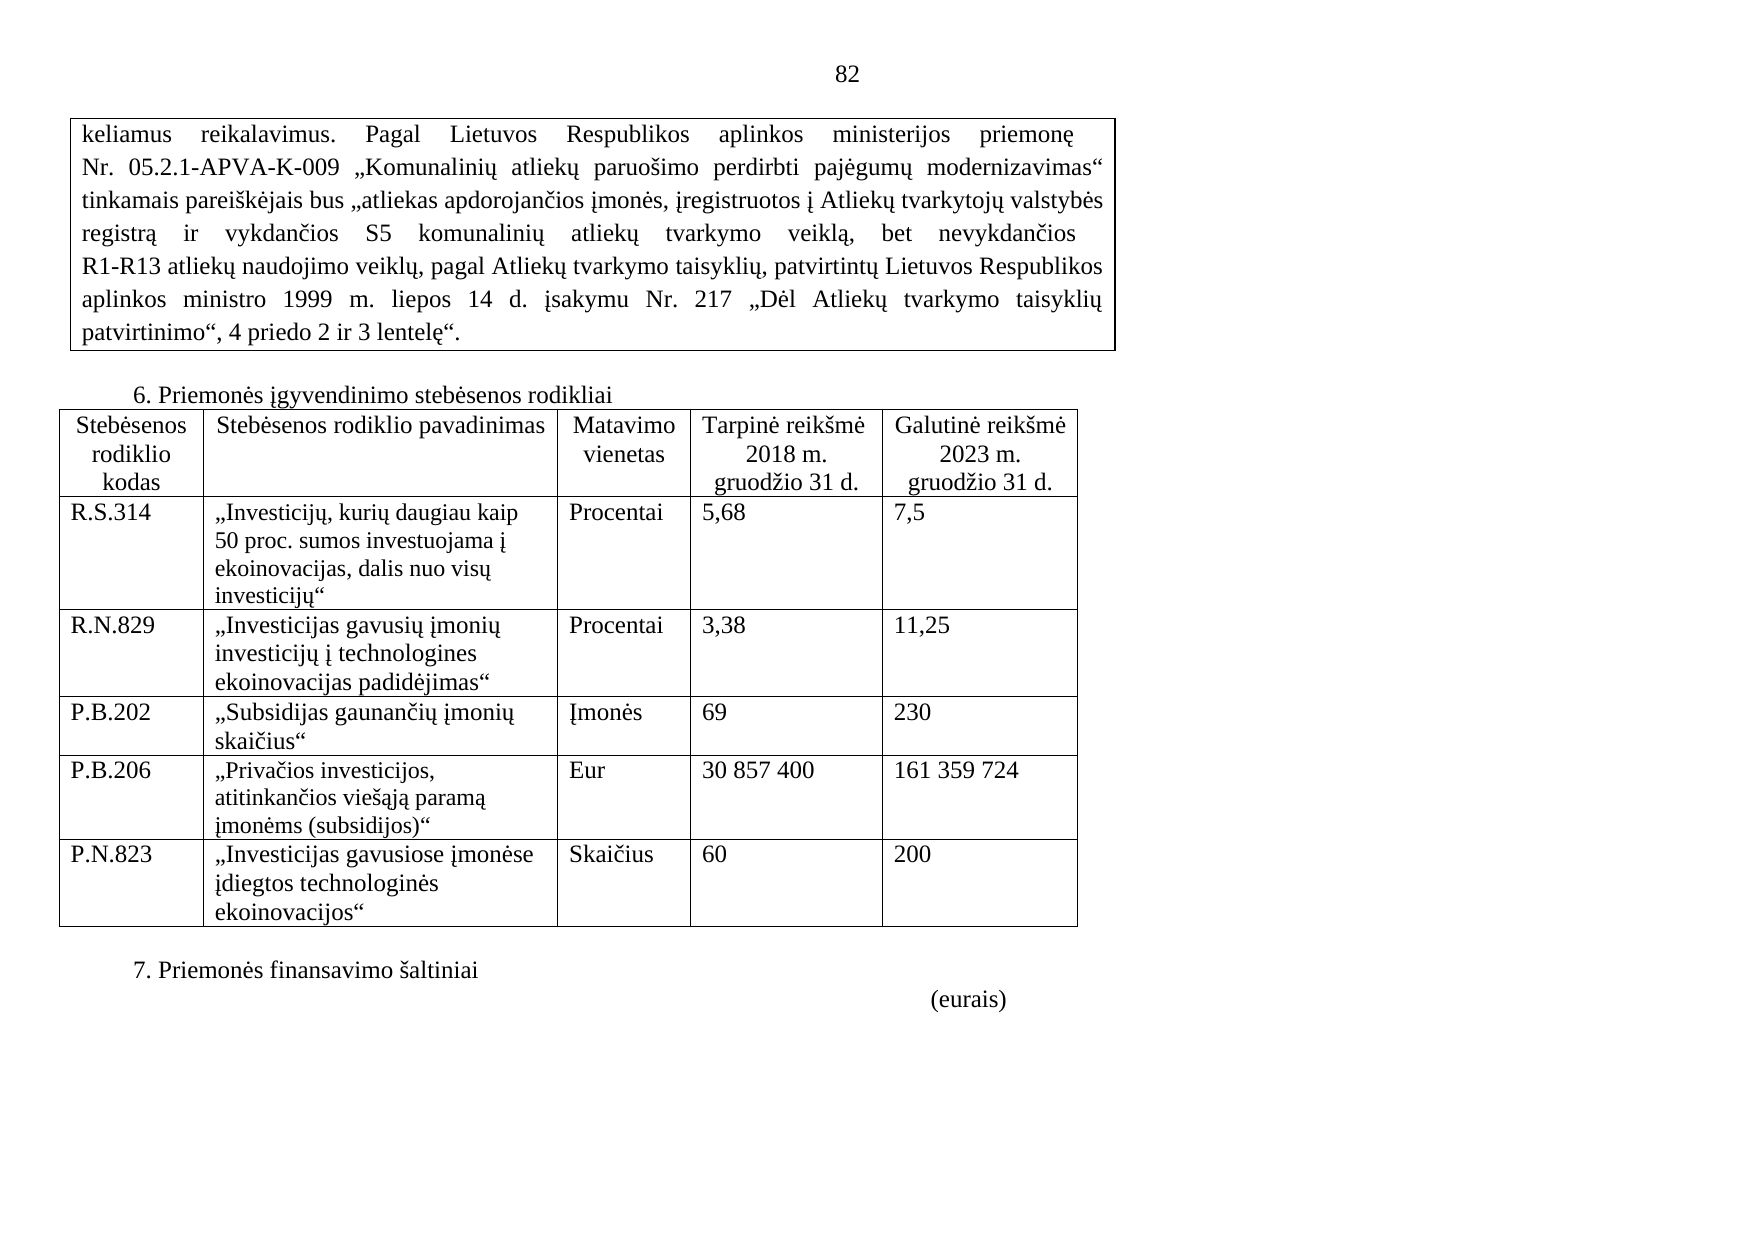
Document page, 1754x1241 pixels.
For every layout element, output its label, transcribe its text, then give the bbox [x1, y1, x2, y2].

table_cell Procentai [558, 497, 690, 609]
table_cell 69 [691, 697, 882, 754]
table_header Galutinė reikšmė 2023 m. gruodžio 31 d. [883, 410, 1077, 496]
table_cell 11,25 [883, 610, 1077, 696]
table_cell Eur [558, 756, 690, 838]
table_cell „Investicijas gavusių įmonių investicijų į technologines ekoinovacijas padidėjimas“ [204, 610, 557, 696]
table_cell Procentai [558, 610, 690, 696]
table_cell „Investicijas gavusiose įmonėse įdiegtos technologinės ekoinovacijos“ [204, 840, 557, 926]
table_cell R.N.829 [60, 610, 203, 696]
table_cell 161 359 724 [883, 756, 1077, 838]
table_cell 30 857 400 [691, 756, 882, 838]
text 7. Priemonės finansavimo šaltiniai [133, 956, 1636, 984]
table_cell Įmonės [558, 697, 690, 754]
table_cell 5,68 [691, 497, 882, 609]
table_cell P.B.202 [60, 697, 203, 754]
table_cell R.S.314 [60, 497, 203, 609]
table_cell 60 [691, 840, 882, 926]
table_cell 3,38 [691, 610, 882, 696]
table_header Stebėsenos rodiklio kodas [60, 410, 203, 496]
table_cell „Privačios investicijos, atitinkančios viešąją paramą įmonėms (subsidijos)“ [204, 756, 557, 838]
table_cell 200 [883, 840, 1077, 926]
table_header keliamus reikalavimus. Pagal Lietuvos Respublikos aplinkos ministerijos priemonę Nr. 05.2.1-APVA-K-009 „Komunalinių atliekų paruošimo perdirbti pajėgumų modernizavimas“ tinkamais pareiškėjais bus „atliekas apdorojančios įmonės, įregistruotos į Atliekų tvarkytojų valstybės registrą ir vykdančios S5 komunalinių atliekų tvarkymo veiklą, bet nevykdančios R1-R13 atliekų naudojimo veiklų, pagal Atliekų tvarkymo taisyklių, patvirtintų Lietuvos Respublikos aplinkos ministro 1999 m. liepos 14 d. įsakymu Nr. 217 „Dėl Atliekų tvarkymo taisyklių patvirtinimo“, 4 priedo 2 ir 3 lentelę“. [71, 119, 1114, 350]
text 6. Priemonės įgyvendinimo stebėsenos rodikliai [59, 380, 1636, 409]
text (eurais) [59, 984, 1358, 1013]
table_header Tarpinė reikšmė 2018 m. gruodžio 31 d. [691, 410, 882, 496]
table_cell P.B.206 [60, 756, 203, 838]
table_cell Skaičius [558, 840, 690, 926]
table_cell 7,5 [883, 497, 1077, 609]
table_header Stebėsenos rodiklio pavadinimas [204, 410, 557, 496]
table_cell „Investicijų, kurių daugiau kaip 50 proc. sumos investuojama į ekoinovacijas, dalis nuo visų investicijų“ [204, 497, 557, 609]
table_header Matavimo vienetas [558, 410, 690, 496]
table_cell „Subsidijas gaunančių įmonių skaičius“ [204, 697, 557, 754]
table_cell P.N.823 [60, 840, 203, 926]
table_cell 230 [883, 697, 1077, 754]
